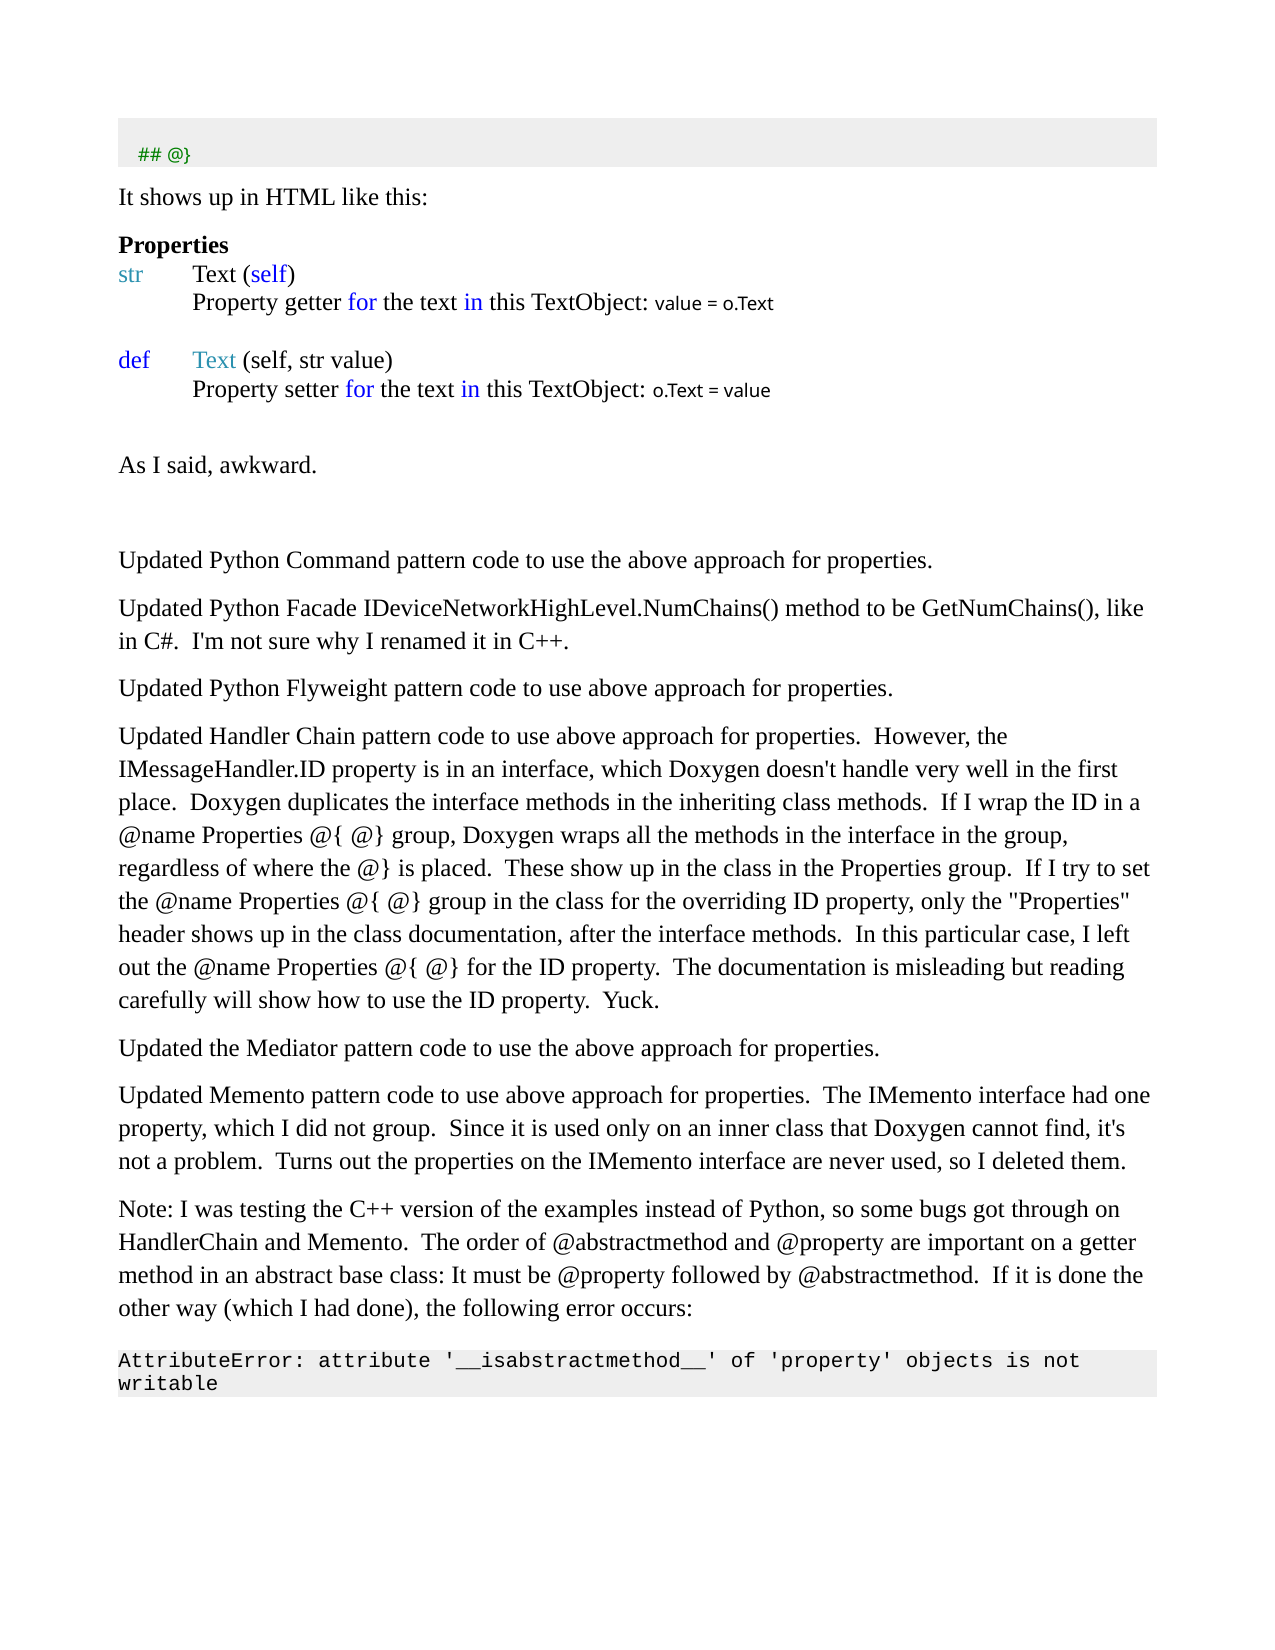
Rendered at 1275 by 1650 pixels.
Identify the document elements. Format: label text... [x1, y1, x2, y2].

text Updated Memento pattern code to use above approach for properties. The IMemento interface had one property, which I did not group. Since it is used only on an inner class that Doxygen cannot find, it's not a problem. Turns out the properties on the IMemento interface are never used, so I deleted them. [118, 1080, 1157, 1175]
text Property setter for the text in this TextObject: o.Text = value [118, 374, 1157, 402]
text Updated Python Facade IDeviceNetworkHighLevel.NumChains() method to be GetNumChains(), like in C#. I'm not sure why I renamed it in C++. [118, 593, 1157, 654]
text Updated the Mediator pattern code to use the above approach for properties. [118, 1033, 1157, 1062]
text AttributeError: attribute '__isabstractmethod__' of 'property' objects is not writable [118, 1350, 1157, 1397]
text Updated Handler Chain pattern code to use above approach for properties. However, the IMessageHandler.ID property is in an interface, which Doxygen doesn't handle very well in the first place. Doxygen duplicates the interface methods in the inheriting class methods. If I wrap the ID in a @name Properties @{ @} group, Doxygen wraps all the methods in the interface in the group, regardless of where the @} is placed. These show up in the class in the Properties group. If I try to set the @name Properties @{ @} group in the class for the overriding ID property, only the "Properties" header shows up in the class documentation, after the interface methods. In this particular case, I left out the @name Properties @{ @} for the ID property. The documentation is misleading but reading carefully will show how to use the ID property. Yuck. [118, 721, 1157, 1014]
text def Text (self, str value) [118, 345, 1157, 374]
text Note: I was testing the C++ version of the examples instead of Python, so some bugs got through on HandlerChain and Memento. The order of @abstractmethod and @property are important on a getter method in an abstract base class: It must be @property followed by @abstractmethod. If it is done the other way (which I had done), the following error occurs: [118, 1194, 1157, 1322]
text Updated Python Command pattern code to use the above approach for properties. [118, 545, 1157, 574]
text str Text (self) [118, 259, 1157, 287]
text Updated Python Flyweight pattern code to use above approach for properties. [118, 673, 1157, 702]
text As I said, awkward. [118, 450, 1157, 479]
text Properties [118, 230, 1157, 259]
text Property getter for the text in this TextObject: value = o.Text [118, 287, 1157, 316]
text It shows up in HTML like this: [118, 182, 1157, 211]
text ## @} [118, 142, 1157, 167]
